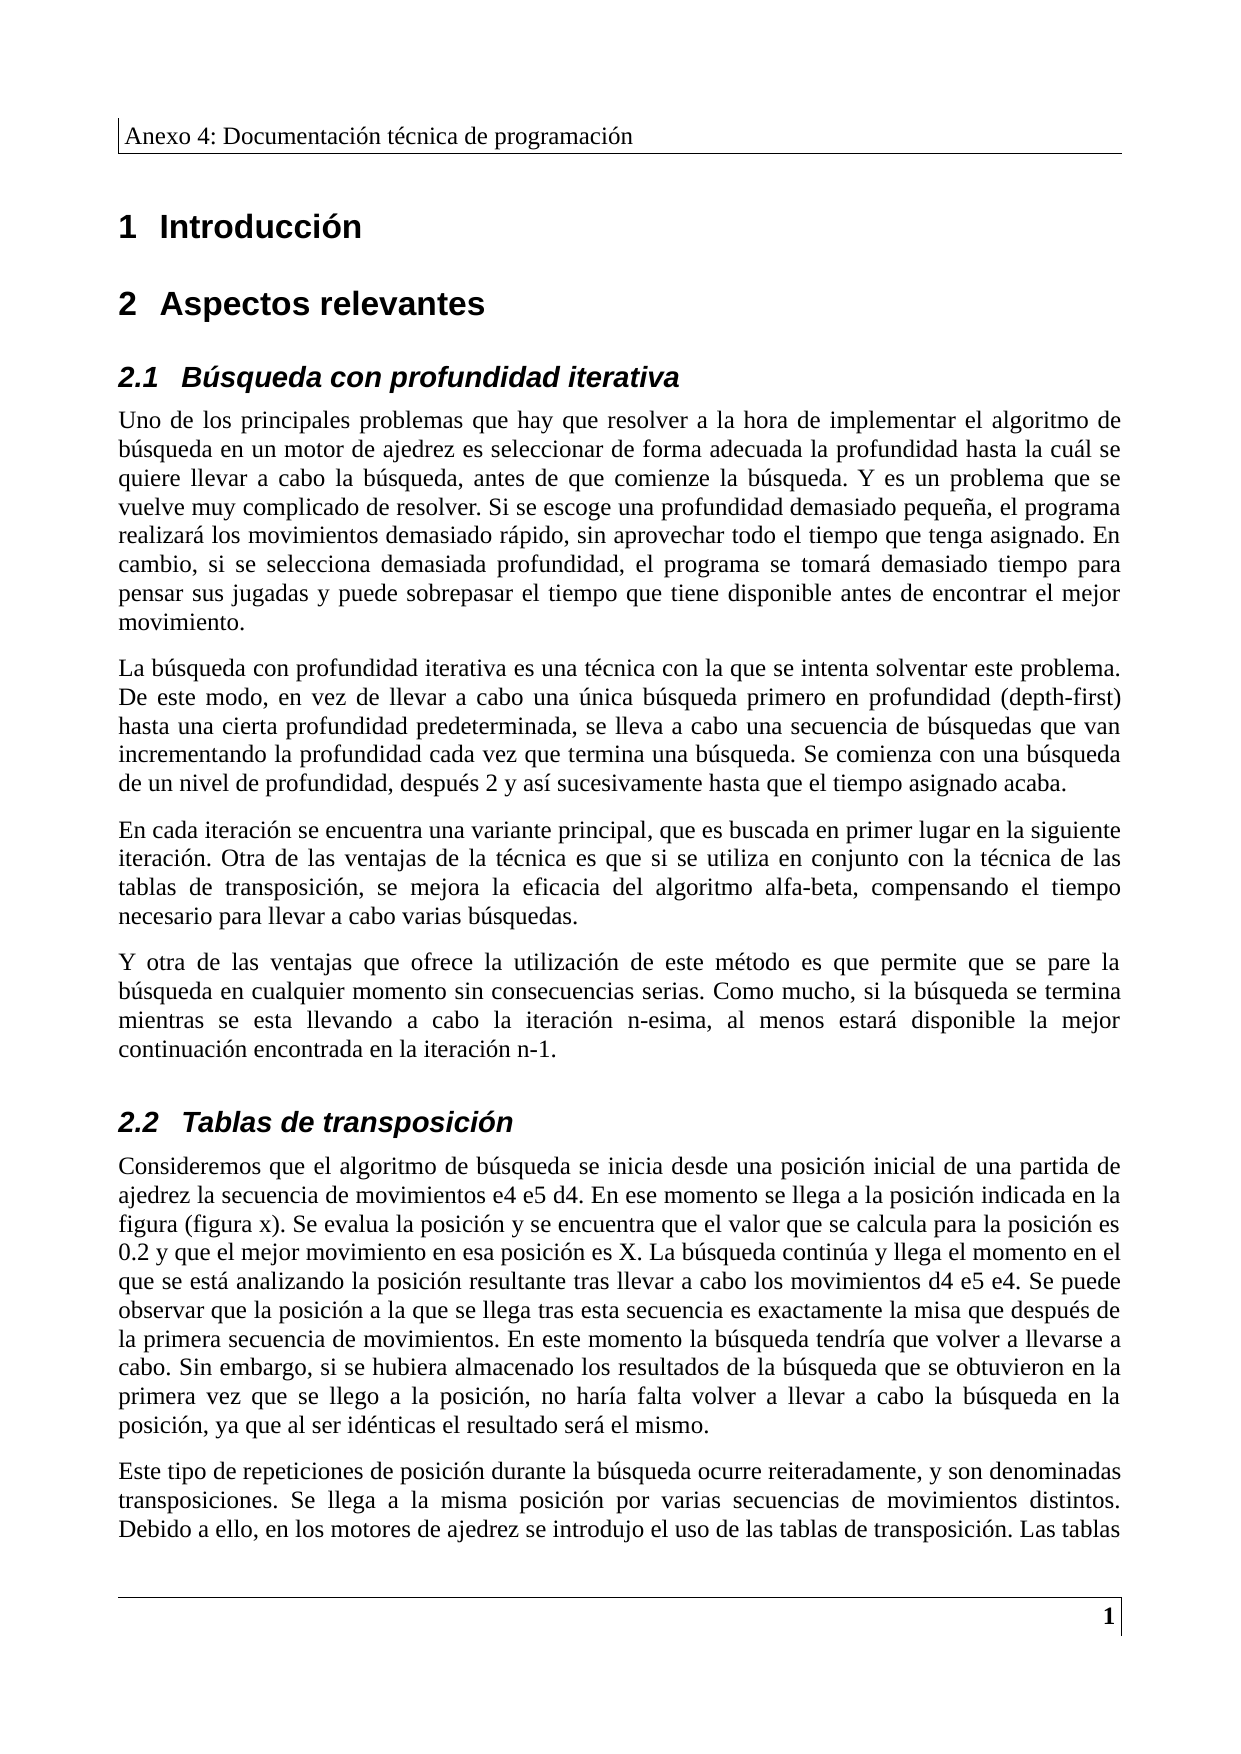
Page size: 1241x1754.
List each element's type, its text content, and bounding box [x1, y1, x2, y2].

subtitle Tablas de transposición [118, 1105, 1122, 1139]
subtitle Aspectos relevantes [118, 283, 1122, 322]
text Consideremos que el algoritmo de búsqueda se inicia desde una posición inicial de una partida de ajedrez la secuencia de movimientos e4 e5 d4. En ese momento se llega a la posición indicada en la figura (figura x). Se evalua la posición y se encuentra que el valor que se calcula para la posición es 0.2 y que el mejor movimiento en esa posición es X. La búsqueda continúa y llega el momento en el que se está analizando la posición resultante tras llevar a cabo los movimientos d4 e5 e4. Se puede observar que la posición a la que se llega tras esta secuencia es exactamente la misa que después de la primera secuencia de movimientos. En este momento la búsqueda tendría que volver a llevarse a cabo. Sin embargo, si se hubiera almacenado los resultados de la búsqueda que se obtuvieron en la primera vez que se llego a la posición, no haría falta volver a llevar a cabo la búsqueda en la posición, ya que al ser idénticas el resultado será el mismo. [118, 1151, 1122, 1439]
text La búsqueda con profundidad iterativa es una técnica con la que se intenta solventar este problema. De este modo, en vez de llevar a cabo una única búsqueda primero en profundidad (depth-first) hasta una cierta profundidad predeterminada, se lleva a cabo una secuencia de búsquedas que van incrementando la profundidad cada vez que termina una búsqueda. Se comienza con una búsqueda de un nivel de profundidad, después 2 y así sucesivamente hasta que el tiempo asignado acaba. [118, 653, 1122, 797]
subtitle Búsqueda con profundidad iterativa [118, 359, 1122, 393]
text Este tipo de repeticiones de posición durante la búsqueda ocurre reiteradamente, y son denominadas transposiciones. Se llega a la misma posición por varias secuencias de movimientos distintos. Debido a ello, en los motores de ajedrez se introdujo el uso de las tablas de transposición. Las tablas [118, 1456, 1122, 1543]
text Y otra de las ventajas que ofrece la utilización de este método es que permite que se pare la búsqueda en cualquier momento sin consecuencias serias. Como mucho, si la búsqueda se termina mientras se esta llevando a cabo la iteración n-esima, al menos estará disponible la mejor continuación encontrada en la iteración n-1. [118, 947, 1122, 1062]
subtitle Introducción [118, 207, 1122, 246]
text Uno de los principales problemas que hay que resolver a la hora de implementar el algoritmo de búsqueda en un motor de ajedrez es seleccionar de forma adecuada la profundidad hasta la cuál se quiere llevar a cabo la búsqueda, antes de que comienze la búsqueda. Y es un problema que se vuelve muy complicado de resolver. Si se escoge una profundidad demasiado pequeña, el programa realizará los movimientos demasiado rápido, sin aprovechar todo el tiempo que tenga asignado. En cambio, si se selecciona demasiada profundidad, el programa se tomará demasiado tiempo para pensar sus jugadas y puede sobrepasar el tiempo que tiene disponible antes de encontrar el mejor movimiento. [118, 406, 1122, 636]
text En cada iteración se encuentra una variante principal, que es buscada en primer lugar en la siguiente iteración. Otra de las ventajas de la técnica es que si se utiliza en conjunto con la técnica de las tablas de transposición, se mejora la eficacia del algoritmo alfa-beta, compensando el tiempo necesario para llevar a cabo varias búsquedas. [118, 815, 1122, 930]
